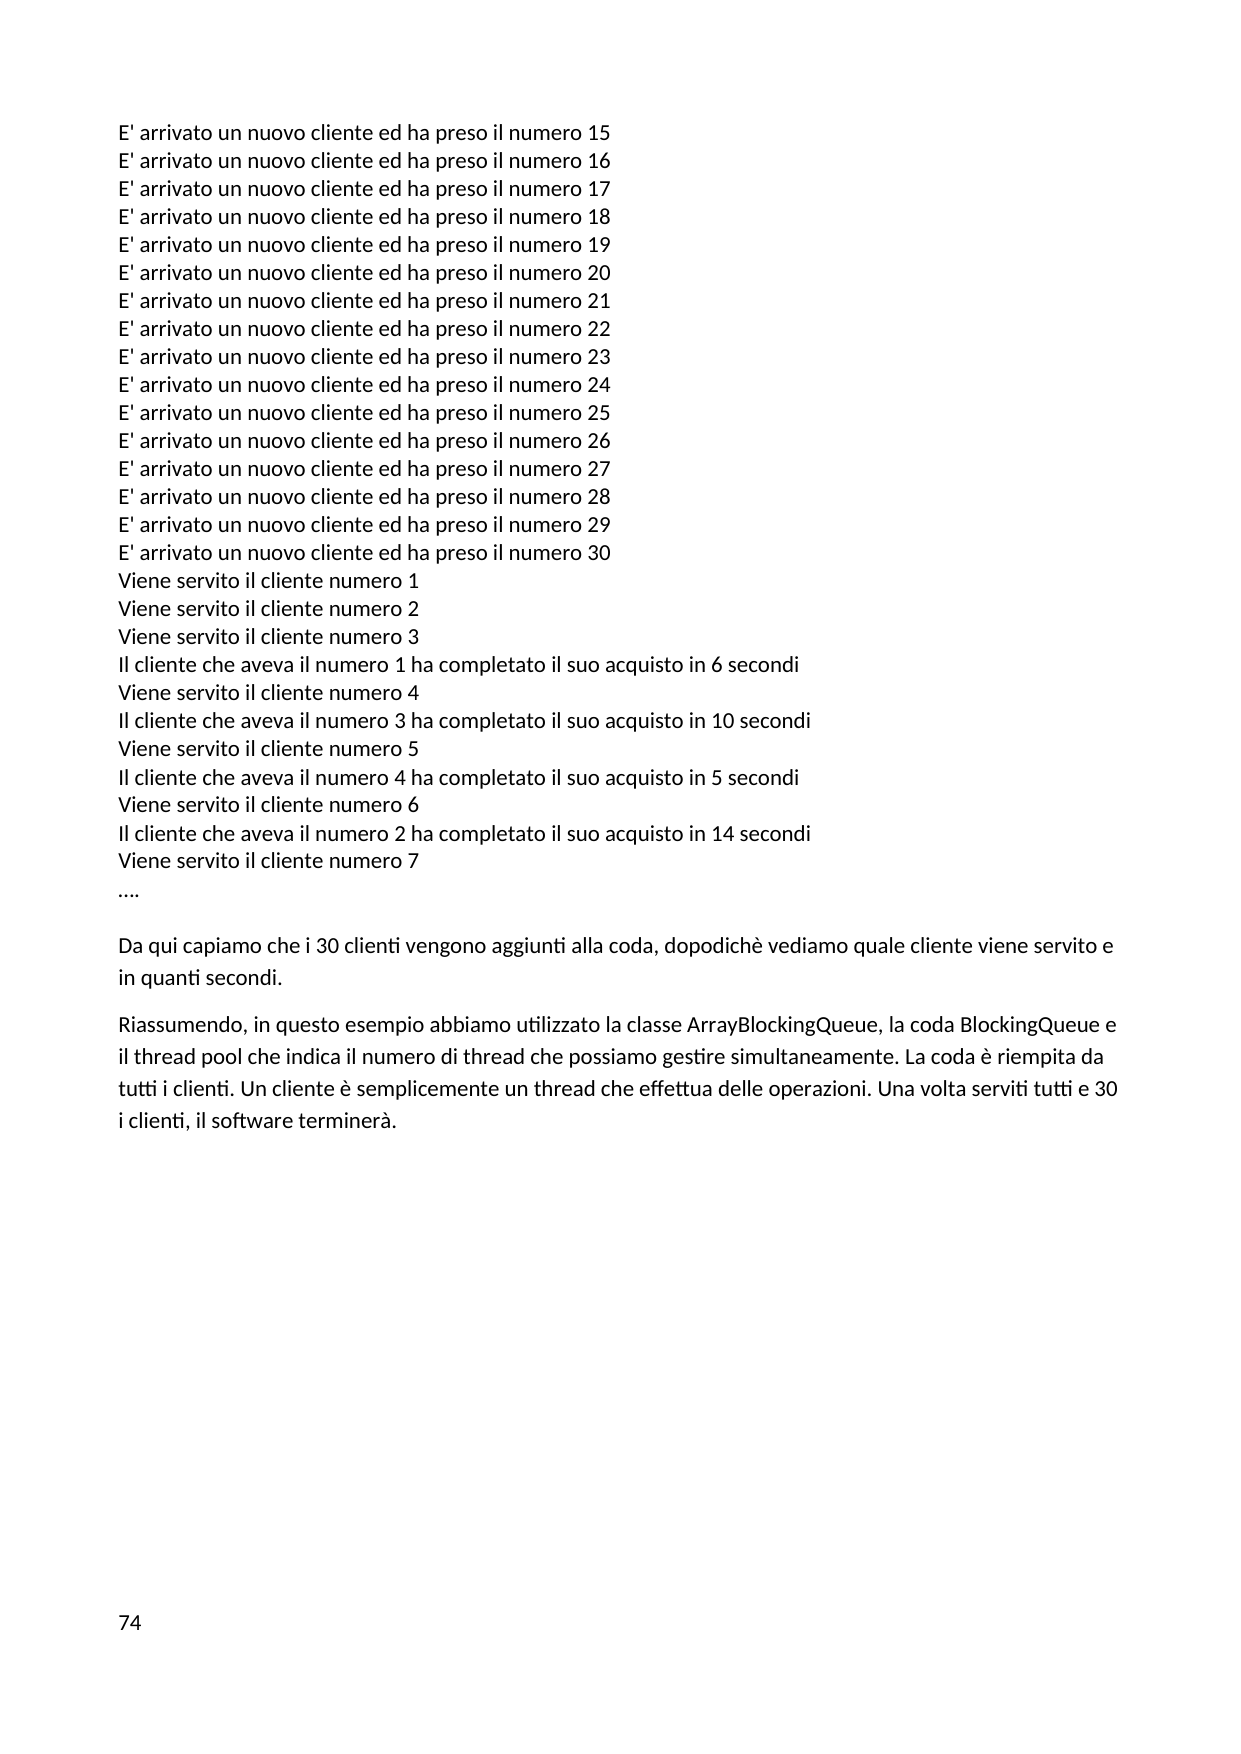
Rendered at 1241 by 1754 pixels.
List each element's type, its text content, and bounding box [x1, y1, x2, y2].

text E' arrivato un nuovo cliente ed ha preso il numero 24 [118, 370, 1122, 398]
text E' arrivato un nuovo cliente ed ha preso il numero 19 [118, 230, 1122, 258]
text Il cliente che aveva il numero 3 ha completato il suo acquisto in 10 secondi [118, 707, 1122, 734]
text Il cliente che aveva il numero 2 ha completato il suo acquisto in 14 secondi [118, 819, 1122, 847]
text Il cliente che aveva il numero 4 ha completato il suo acquisto in 5 secondi [118, 763, 1122, 791]
text Riassumendo, in questo esempio abbiamo utilizzato la classe ArrayBlockingQueue, la coda BlockingQueue e il thread pool che indica il numero di thread che possiamo gestire simultaneamente. La coda è riempita da tutti i clienti. Un cliente è semplicemente un thread che effettua delle operazioni. Una volta serviti tutti e 30 i clienti, il software terminerà. [118, 1010, 1122, 1134]
text E' arrivato un nuovo cliente ed ha preso il numero 22 [118, 314, 1122, 342]
text E' arrivato un nuovo cliente ed ha preso il numero 15 [118, 118, 1122, 146]
text E' arrivato un nuovo cliente ed ha preso il numero 16 [118, 146, 1122, 174]
text Il cliente che aveva il numero 1 ha completato il suo acquisto in 6 secondi [118, 651, 1122, 678]
text …. [118, 875, 1122, 903]
text Viene servito il cliente numero 6 [118, 791, 1122, 819]
text Viene servito il cliente numero 3 [118, 622, 1122, 651]
text E' arrivato un nuovo cliente ed ha preso il numero 17 [118, 174, 1122, 202]
text E' arrivato un nuovo cliente ed ha preso il numero 27 [118, 454, 1122, 482]
text Da qui capiamo che i 30 clienti vengono aggiunti alla coda, dopodichè vediamo quale cliente viene servito e in quanti secondi. [118, 931, 1122, 991]
text E' arrivato un nuovo cliente ed ha preso il numero 26 [118, 426, 1122, 454]
text Viene servito il cliente numero 5 [118, 734, 1122, 763]
text E' arrivato un nuovo cliente ed ha preso il numero 20 [118, 258, 1122, 286]
text E' arrivato un nuovo cliente ed ha preso il numero 21 [118, 286, 1122, 314]
text E' arrivato un nuovo cliente ed ha preso il numero 25 [118, 398, 1122, 426]
text E' arrivato un nuovo cliente ed ha preso il numero 30 [118, 538, 1122, 566]
text Viene servito il cliente numero 2 [118, 594, 1122, 622]
text E' arrivato un nuovo cliente ed ha preso il numero 23 [118, 342, 1122, 370]
text Viene servito il cliente numero 7 [118, 847, 1122, 875]
text E' arrivato un nuovo cliente ed ha preso il numero 29 [118, 510, 1122, 538]
text E' arrivato un nuovo cliente ed ha preso il numero 18 [118, 202, 1122, 230]
text E' arrivato un nuovo cliente ed ha preso il numero 28 [118, 482, 1122, 510]
text Viene servito il cliente numero 4 [118, 678, 1122, 707]
text Viene servito il cliente numero 1 [118, 566, 1122, 594]
